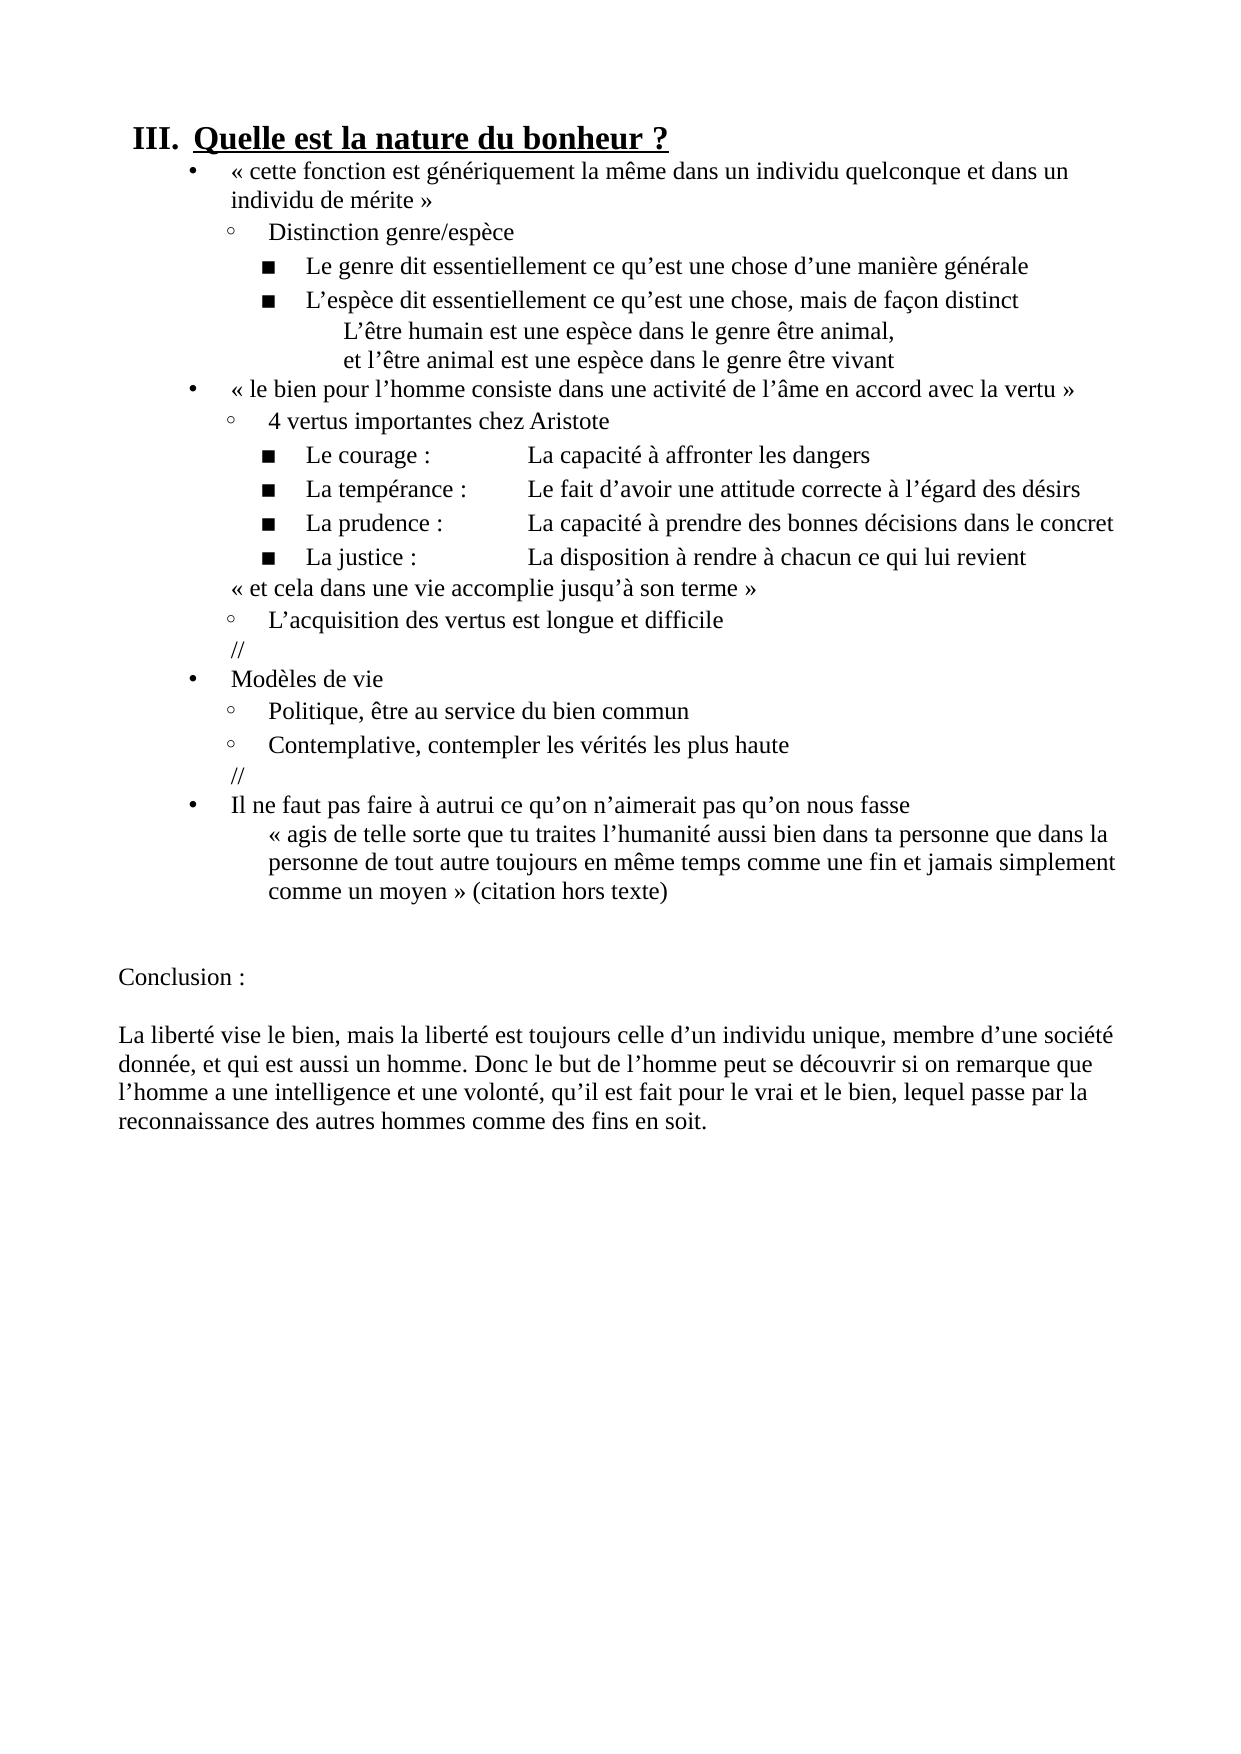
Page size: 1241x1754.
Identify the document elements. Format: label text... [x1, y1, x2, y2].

list Quelle est la nature du bonheur ? [156, 118, 1122, 156]
list // [193, 636, 1122, 664]
list Le courage : La capacité à affronter les dangers [268, 436, 1122, 471]
list Distinction genre/espèce [231, 214, 1122, 248]
list L’être humain est une espèce dans le genre être animal, [306, 316, 1122, 345]
list La justice : La disposition à rendre à chacun ce qui lui revient [268, 539, 1122, 573]
list 4 vertus importantes chez Aristote [231, 402, 1122, 436]
list La prudence : La capacité à prendre des bonnes décisions dans le concret [268, 504, 1122, 539]
list et l’être animal est une espèce dans le genre être vivant [306, 345, 1122, 374]
list « et cela dans une vie accomplie jusqu’à son terme » [193, 573, 1122, 601]
list Le genre dit essentiellement ce qu’est une chose d’une manière générale [268, 248, 1122, 282]
text La liberté vise le bien, mais la liberté est toujours celle d’un individu unique, membre d’une société donnée, et qui est aussi un homme. Donc le but de l’homme peut se découvrir si on remarque que l’homme a une intelligence et une volonté, qu’il est fait pour le vrai et le bien, lequel passe par la reconnaissance des autres hommes comme des fins en soit. [118, 1020, 1122, 1135]
list L’espèce dit essentiellement ce qu’est une chose, mais de façon distinct [268, 282, 1122, 316]
list L’acquisition des vertus est longue et difficile [231, 601, 1122, 636]
list « agis de telle sorte que tu traites l’humanité aussi bien dans ta personne que dans la personne de tout autre toujours en même temps comme une fin et jamais simplement comme un moyen » (citation hors texte) [231, 819, 1122, 905]
list « cette fonction est génériquement la même dans un individu quelconque et dans un individu de mérite » [193, 156, 1122, 214]
list Politique, être au service du bien commun [231, 693, 1122, 727]
list « le bien pour l’homme consiste dans une activité de l’âme en accord avec la vertu » [193, 374, 1122, 402]
list La tempérance : Le fait d’avoir une attitude correcte à l’égard des désirs [268, 471, 1122, 504]
list Il ne faut pas faire à autrui ce qu’on n’aimerait pas qu’on nous fasse [193, 790, 1122, 819]
text Conclusion : [118, 962, 1122, 991]
list // [193, 761, 1122, 790]
list Modèles de vie [193, 664, 1122, 693]
list Contemplative, contempler les vérités les plus haute [231, 727, 1122, 761]
